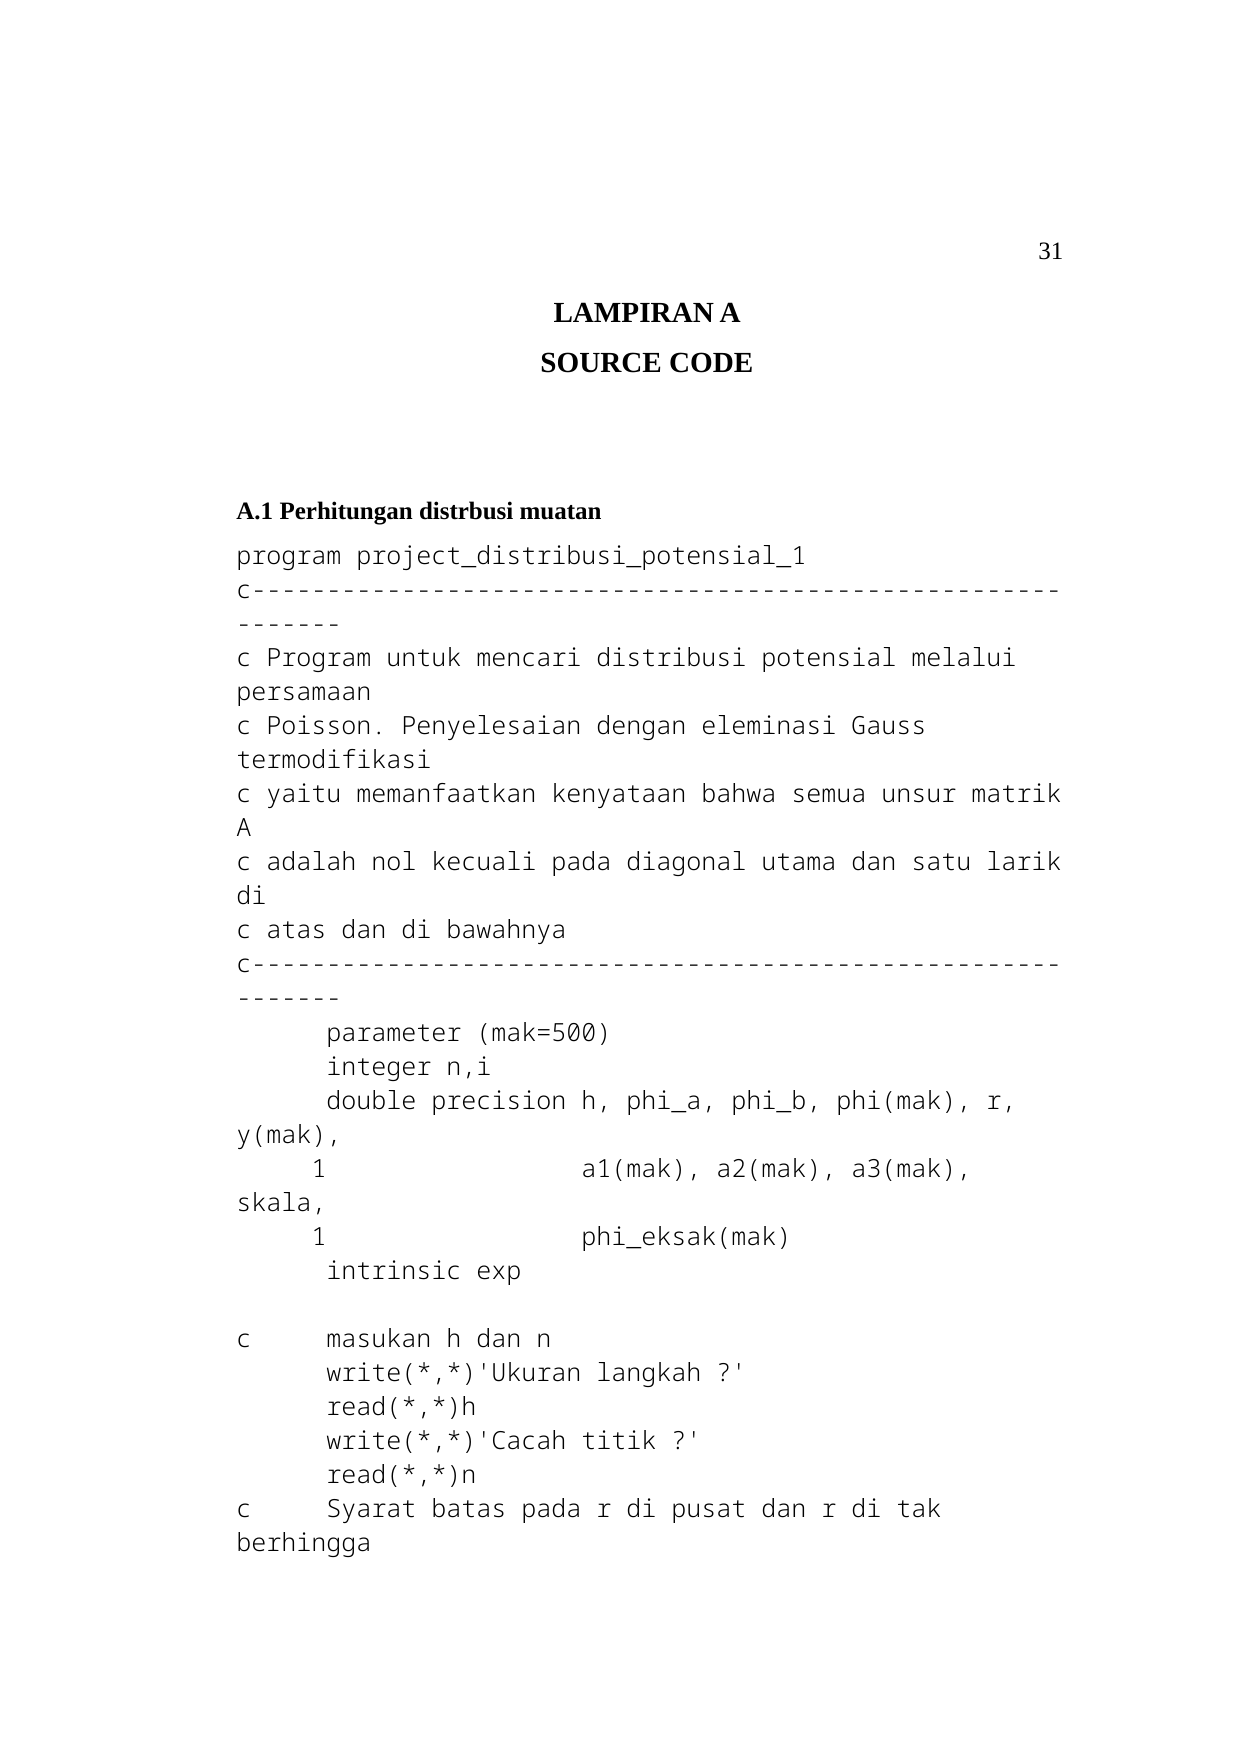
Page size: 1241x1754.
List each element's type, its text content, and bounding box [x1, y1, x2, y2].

text 1 phi_eksak(mak) [236, 1218, 1063, 1253]
text c Poisson. Penyelesaian dengan eleminasi Gauss termodifikasi [236, 708, 1063, 776]
text read(*,*)h [236, 1389, 1063, 1423]
text read(*,*)n [236, 1457, 1063, 1491]
text c masukan h dan n [236, 1321, 1063, 1355]
text c adalah nol kecuali pada diagonal utama dan satu larik di [236, 844, 1063, 912]
text c yaitu memanfaatkan kenyataan bahwa semua unsur matrik A [236, 776, 1063, 844]
text c atas dan di bawahnya [236, 912, 1063, 946]
text double precision h, phi_a, phi_b, phi(mak), r, y(mak), [236, 1082, 1063, 1150]
text write(*,*)'Cacah titik ?' [236, 1423, 1063, 1457]
text c Syarat batas pada r di pusat dan r di tak berhingga [236, 1491, 1063, 1559]
text integer n,i [236, 1048, 1063, 1082]
text c Program untuk mencari distribusi potensial melalui persamaan [236, 639, 1063, 708]
text program project_distribusi_potensial_1 [236, 537, 1063, 571]
text c------------------------------------------------------------- [236, 946, 1063, 1014]
text write(*,*)'Ukuran langkah ?' [236, 1355, 1063, 1389]
text c------------------------------------------------------------- [236, 571, 1063, 639]
text 1 a1(mak), a2(mak), a3(mak), skala, [236, 1150, 1063, 1218]
subtitle Source code [230, 295, 1063, 379]
text intrinsic exp [236, 1253, 1063, 1287]
subtitle Perhitungan distrbusi muatan [236, 496, 1063, 525]
text parameter (mak=500) [236, 1014, 1063, 1048]
